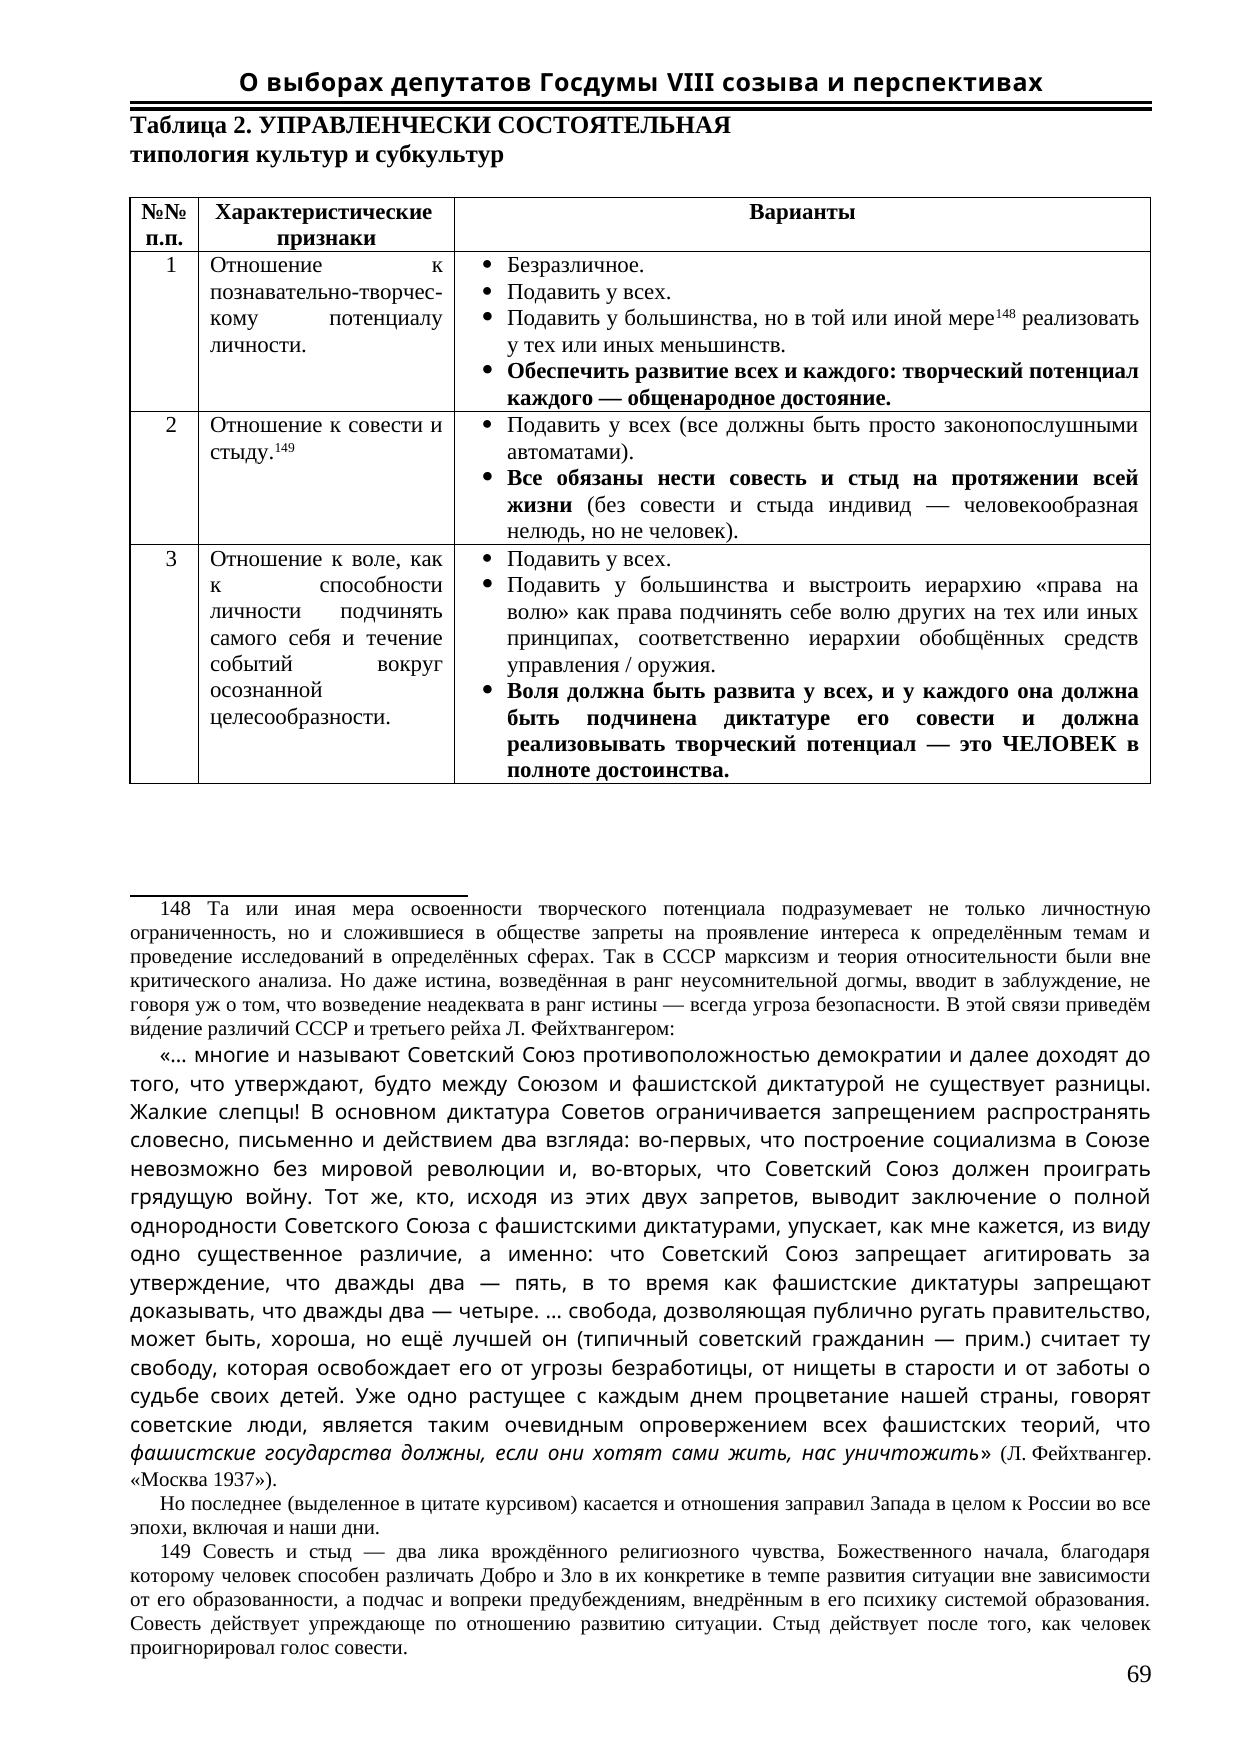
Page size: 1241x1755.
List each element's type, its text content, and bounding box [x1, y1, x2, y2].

table_header Варианты [455, 198, 1150, 251]
table_header №№ п.п. [131, 198, 198, 251]
table_cell Подавить у всех (все должны быть просто законопослушными автоматами). Все обязаны нести совесть и стыд на протяжении всей жизни (без совести и стыда индивид — человекообразная нелюдь, но не человек). [455, 412, 1150, 544]
text Таблица 2. УПРАВЛЕНЧЕСКИ СОСТОЯТЕЛЬНАЯ типология культур и субкультур [130, 111, 1152, 197]
table_cell [131, 545, 198, 783]
table_cell Подавить у всех. Подавить у большинства и выстроить иерархию «права на волю» как права подчинять себе волю других на тех или иных принципах, соответственно иерархии обобщённых средств управления / оружия. Воля должна быть развита у всех, и у каждого она должна быть подчинена диктатуре его совести и должна реализовывать творческий потенциал — это ЧЕЛОВЕК в полноте достоинства. [455, 545, 1150, 783]
table_cell Отношение к воле, как к способности личности подчинять самого себя и течение событий вокруг осознанной целесообразности. [199, 545, 454, 783]
table_cell Отношение к совести и стыду. [199, 412, 454, 544]
table_cell Отношение к познавательно-творчес­кому потенциалу личности. [199, 252, 454, 411]
table_cell [131, 252, 198, 411]
table_header Характеристические признаки [199, 198, 454, 251]
table_cell Безразличное. Подавить у всех. Подавить у большинства, но в той или иной мере реализовать у тех или иных меньшинств. Обеспечить развитие всех и каждого: творческий потенциал каждого — общенародное достояние. [455, 252, 1150, 411]
table_cell [131, 412, 198, 544]
